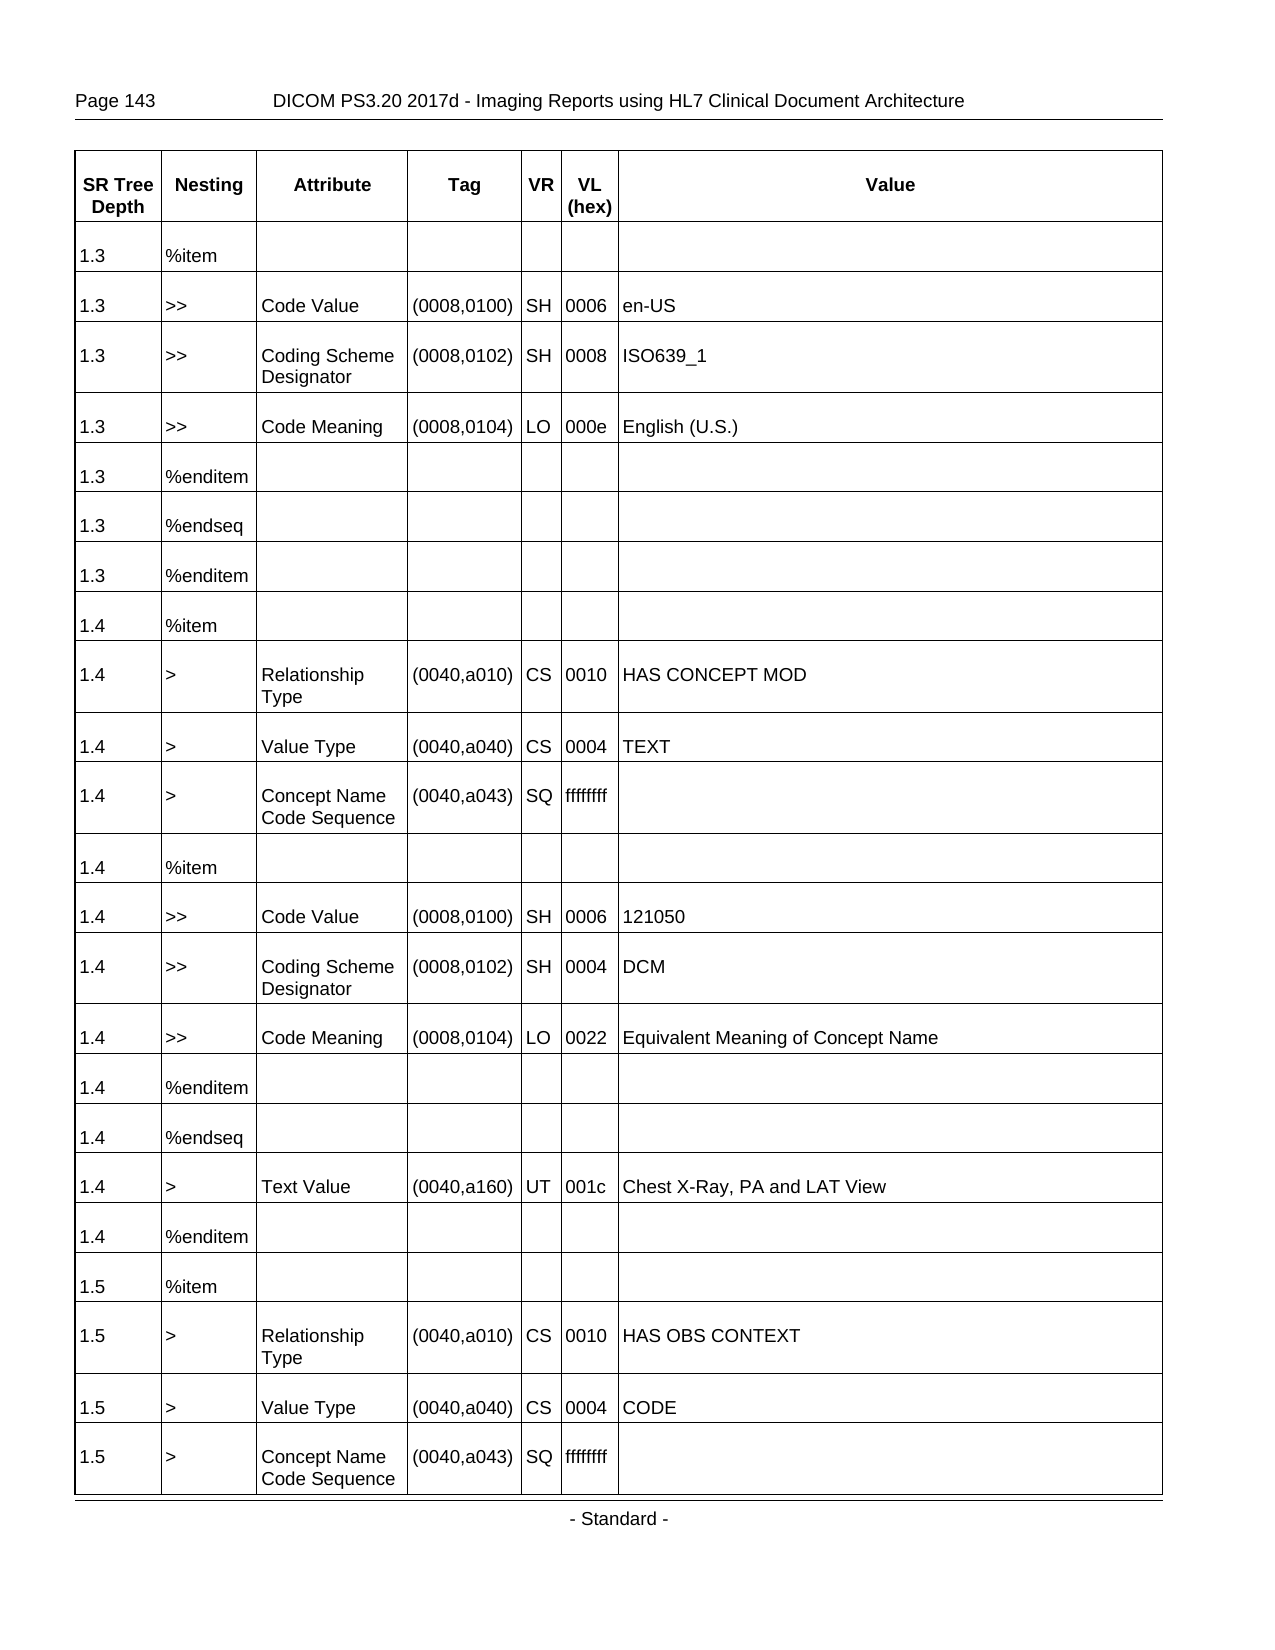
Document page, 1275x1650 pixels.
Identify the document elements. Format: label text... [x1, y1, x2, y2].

table_cell 0006 [562, 883, 618, 932]
table_cell Value Type [257, 1374, 407, 1422]
table_cell [562, 1203, 618, 1252]
table_cell > [162, 1302, 256, 1372]
table_cell [619, 834, 1162, 882]
table_cell [619, 492, 1162, 541]
table_cell [408, 834, 521, 882]
table_cell [408, 1104, 521, 1152]
table_cell [522, 1054, 561, 1102]
table_cell [619, 1203, 1162, 1252]
table_header SR Tree Depth [76, 151, 161, 221]
table_cell CODE [619, 1374, 1162, 1422]
table_cell (0008,0104) [408, 393, 521, 442]
table_cell [257, 492, 407, 541]
table_cell [522, 1253, 561, 1301]
table_header Nesting [162, 151, 256, 221]
table_cell (0040,a010) [408, 641, 521, 712]
table_cell [619, 222, 1162, 271]
table_cell 1.3 [76, 443, 161, 491]
table_cell (0040,a040) [408, 1374, 521, 1422]
table_cell >> [162, 322, 256, 392]
table_cell [619, 1054, 1162, 1102]
table_cell (0008,0102) [408, 933, 521, 1003]
table_header VR [522, 151, 561, 221]
table_cell >> [162, 1004, 256, 1053]
table_cell DCM [619, 933, 1162, 1003]
table_cell [619, 762, 1162, 832]
table_cell %enditem [162, 542, 256, 591]
table_cell > [162, 1374, 256, 1422]
table_cell Equivalent Meaning of Concept Name [619, 1004, 1162, 1053]
table_cell Text Value [257, 1153, 407, 1202]
table_cell [562, 443, 618, 491]
table_cell CS [522, 713, 561, 761]
table_cell > [162, 762, 256, 832]
table_cell %item [162, 592, 256, 640]
table_cell [562, 222, 618, 271]
table_cell Code Meaning [257, 393, 407, 442]
table_cell 121050 [619, 883, 1162, 932]
table_cell 001c [562, 1153, 618, 1202]
table_cell [257, 834, 407, 882]
table_cell Code Meaning [257, 1004, 407, 1053]
table_cell LO [522, 1004, 561, 1053]
table_cell [408, 443, 521, 491]
table_cell Concept Name Code Sequence [257, 762, 407, 832]
table_cell HAS CONCEPT MOD [619, 641, 1162, 712]
table_cell (0040,a160) [408, 1153, 521, 1202]
table_cell > [162, 1153, 256, 1202]
table_cell (0040,a010) [408, 1302, 521, 1372]
table_cell TEXT [619, 713, 1162, 761]
table_cell > [162, 1423, 256, 1493]
table_cell [408, 542, 521, 591]
table_cell [619, 1423, 1162, 1493]
table_cell >> [162, 393, 256, 442]
table_cell 0006 [562, 272, 618, 321]
table_cell Code Value [257, 883, 407, 932]
table_cell [257, 1104, 407, 1152]
table_cell 1.4 [76, 1104, 161, 1152]
table_cell SH [522, 933, 561, 1003]
table_cell [408, 1203, 521, 1252]
table_cell 0004 [562, 933, 618, 1003]
table_cell SH [522, 883, 561, 932]
table_cell [562, 542, 618, 591]
table_cell 1.3 [76, 393, 161, 442]
table_cell 1.4 [76, 933, 161, 1003]
table_cell 1.4 [76, 834, 161, 882]
table_cell Coding Scheme Designator [257, 933, 407, 1003]
table_cell [619, 443, 1162, 491]
table_cell SH [522, 322, 561, 392]
table_cell SQ [522, 1423, 561, 1493]
table_cell (0040,a040) [408, 713, 521, 761]
table_cell [619, 542, 1162, 591]
table_cell >> [162, 883, 256, 932]
table_cell CS [522, 1374, 561, 1422]
table_cell Concept Name Code Sequence [257, 1423, 407, 1493]
table_cell (0040,a043) [408, 762, 521, 832]
table_cell 1.3 [76, 272, 161, 321]
table_cell [522, 443, 561, 491]
table_cell HAS OBS CONTEXT [619, 1302, 1162, 1372]
table_cell 1.5 [76, 1302, 161, 1372]
table_cell 0010 [562, 641, 618, 712]
table_header VL (hex) [562, 151, 618, 221]
table_cell [257, 222, 407, 271]
table_cell %endseq [162, 1104, 256, 1152]
table_cell (0008,0104) [408, 1004, 521, 1053]
table_cell SQ [522, 762, 561, 832]
table_cell English (U.S.) [619, 393, 1162, 442]
table_cell 1.3 [76, 542, 161, 591]
table_cell [619, 1253, 1162, 1301]
table_cell %item [162, 222, 256, 271]
table_cell 1.5 [76, 1423, 161, 1493]
table_cell %enditem [162, 1054, 256, 1102]
table_cell (0040,a043) [408, 1423, 521, 1493]
table_cell %enditem [162, 443, 256, 491]
table_cell [408, 1253, 521, 1301]
table_cell [522, 222, 561, 271]
table_cell 1.4 [76, 1153, 161, 1202]
table_cell Coding Scheme Designator [257, 322, 407, 392]
table_cell [522, 834, 561, 882]
table_header Attribute [257, 151, 407, 221]
table_cell [408, 1054, 521, 1102]
table_cell [257, 1203, 407, 1252]
table_cell [562, 1054, 618, 1102]
table_cell 0022 [562, 1004, 618, 1053]
table_cell 1.5 [76, 1253, 161, 1301]
table_cell [257, 1054, 407, 1102]
table_cell %item [162, 1253, 256, 1301]
table_cell (0008,0100) [408, 883, 521, 932]
table_cell en-US [619, 272, 1162, 321]
table_cell LO [522, 393, 561, 442]
table_cell [619, 592, 1162, 640]
table_cell > [162, 641, 256, 712]
table_cell [562, 592, 618, 640]
table_cell [408, 492, 521, 541]
table_cell 1.4 [76, 1203, 161, 1252]
table_cell ffffffff [562, 762, 618, 832]
table_cell 1.3 [76, 322, 161, 392]
table_cell 000e [562, 393, 618, 442]
table_header Value [619, 151, 1162, 221]
table_cell [522, 1104, 561, 1152]
table_cell 1.3 [76, 222, 161, 271]
table_cell ffffffff [562, 1423, 618, 1493]
table_cell UT [522, 1153, 561, 1202]
table_cell [619, 1104, 1162, 1152]
table_cell Code Value [257, 272, 407, 321]
table_cell [562, 492, 618, 541]
table_cell CS [522, 641, 561, 712]
table_cell 0004 [562, 1374, 618, 1422]
table_cell (0008,0100) [408, 272, 521, 321]
table_cell 1.4 [76, 1054, 161, 1102]
table_cell %enditem [162, 1203, 256, 1252]
table_cell 1.3 [76, 492, 161, 541]
table_cell [562, 1253, 618, 1301]
table_cell > [162, 713, 256, 761]
table_cell Relationship Type [257, 641, 407, 712]
table_cell CS [522, 1302, 561, 1372]
table_cell 1.4 [76, 713, 161, 761]
table_cell 1.4 [76, 1004, 161, 1053]
table_cell 1.4 [76, 762, 161, 832]
table_cell [562, 1104, 618, 1152]
table_cell 0010 [562, 1302, 618, 1372]
table_cell [522, 492, 561, 541]
table_cell [408, 592, 521, 640]
table_cell [257, 592, 407, 640]
table_header Tag [408, 151, 521, 221]
table_cell Chest X-Ray, PA and LAT View [619, 1153, 1162, 1202]
table_cell [257, 443, 407, 491]
table_cell [257, 542, 407, 591]
table_cell %endseq [162, 492, 256, 541]
table_cell 0004 [562, 713, 618, 761]
table_cell (0008,0102) [408, 322, 521, 392]
table_cell [408, 222, 521, 271]
table_cell ISO639_1 [619, 322, 1162, 392]
table_cell [522, 542, 561, 591]
table_cell 1.4 [76, 592, 161, 640]
table_cell [522, 592, 561, 640]
table_cell Relationship Type [257, 1302, 407, 1372]
table_cell 1.4 [76, 641, 161, 712]
table_cell >> [162, 933, 256, 1003]
table_cell >> [162, 272, 256, 321]
table_cell %item [162, 834, 256, 882]
table_cell [562, 834, 618, 882]
table_cell SH [522, 272, 561, 321]
table_cell [522, 1203, 561, 1252]
table_cell [257, 1253, 407, 1301]
table_cell 1.4 [76, 883, 161, 932]
table_cell 1.5 [76, 1374, 161, 1422]
table_cell Value Type [257, 713, 407, 761]
table_cell 0008 [562, 322, 618, 392]
